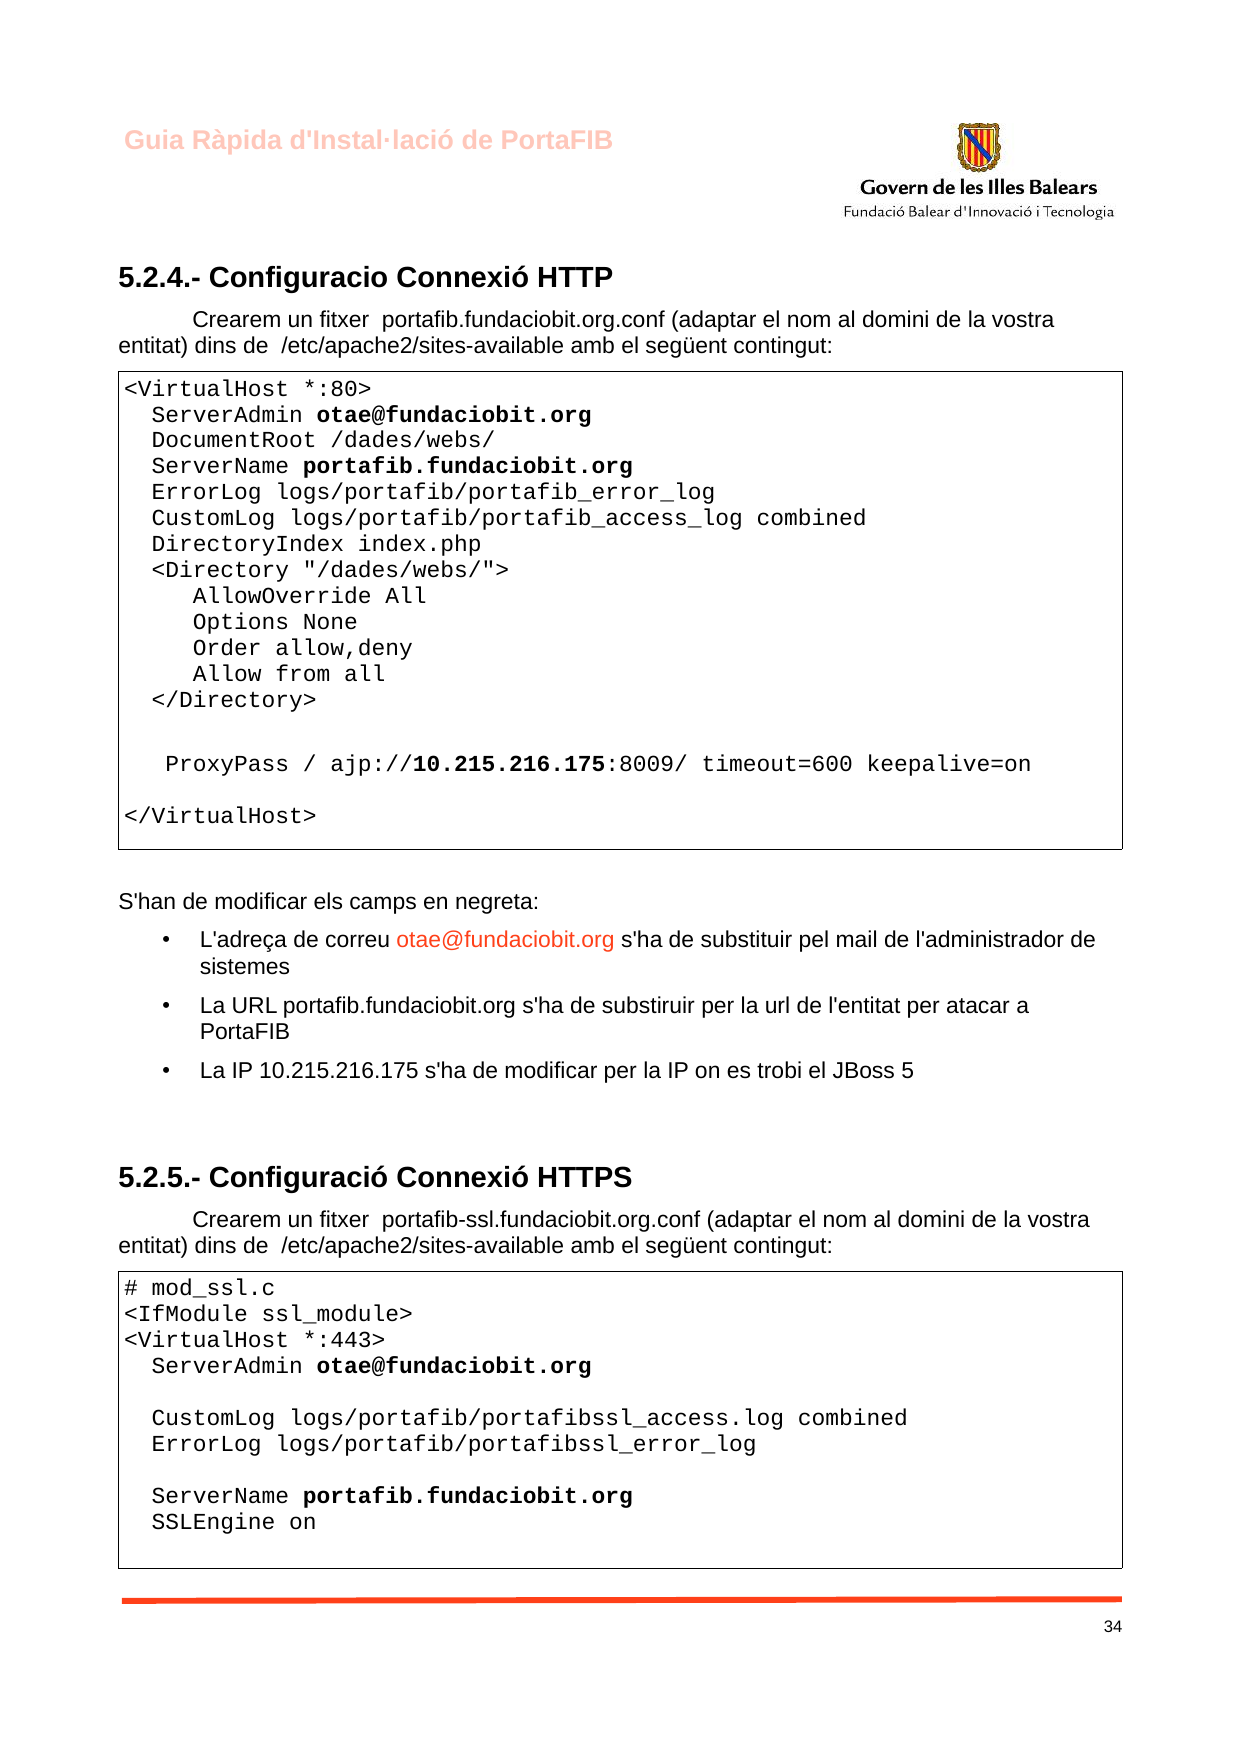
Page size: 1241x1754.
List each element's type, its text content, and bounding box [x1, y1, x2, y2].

list La URL portafib.fundaciobit.org s'ha de substiruir per la url de l'entitat per atacar a PortaFIB [162, 992, 1122, 1044]
table_header # mod_ssl.c <IfModule ssl_module> <VirtualHost *:443> ServerAdmin otae@fundaciobit.org CustomLog logs/portafib/portafibssl_access.log combined ErrorLog logs/portafib/portafibssl_error_log ServerName portafib.fundaciobit.org SSLEngine on [119, 1272, 1122, 1568]
text S'han de modificar els camps en negreta: [118, 888, 1122, 914]
table_header <VirtualHost *:80> ServerAdmin otae@fundaciobit.org DocumentRoot /dades/webs/ ServerName portafib.fundaciobit.org ErrorLog logs/portafib/portafib_error_log CustomLog logs/portafib/portafib_access_log combined DirectoryIndex index.php <Directory "/dades/webs/"> AllowOverride All Options None Order allow,deny Allow from all </Directory> ProxyPass / ajp://10.215.216.175:8009/ timeout=600 keepalive=on </VirtualHost> [119, 372, 1122, 849]
subtitle Configuració Connexió HTTPS [118, 1159, 1122, 1193]
list L'adreça de correu otae@fundaciobit.org s'ha de substituir pel mail de l'administrador de sistemes [162, 926, 1122, 979]
subtitle Configuracio Connexió HTTP [118, 260, 1122, 293]
text Crearem un fitxer portafib.fundaciobit.org.conf (adaptar el nom al domini de la vostra entitat) dins de /etc/apache2/sites-available amb el següent contingut: [118, 306, 1122, 359]
picture [840, 123, 1117, 220]
text Crearem un fitxer portafib-ssl.fundaciobit.org.conf (adaptar el nom al domini de la vostra entitat) dins de /etc/apache2/sites-available amb el següent contingut: [118, 1206, 1122, 1258]
list La IP 10.215.216.175 s'ha de modificar per la IP on es trobi el JBoss 5 [162, 1057, 1122, 1083]
